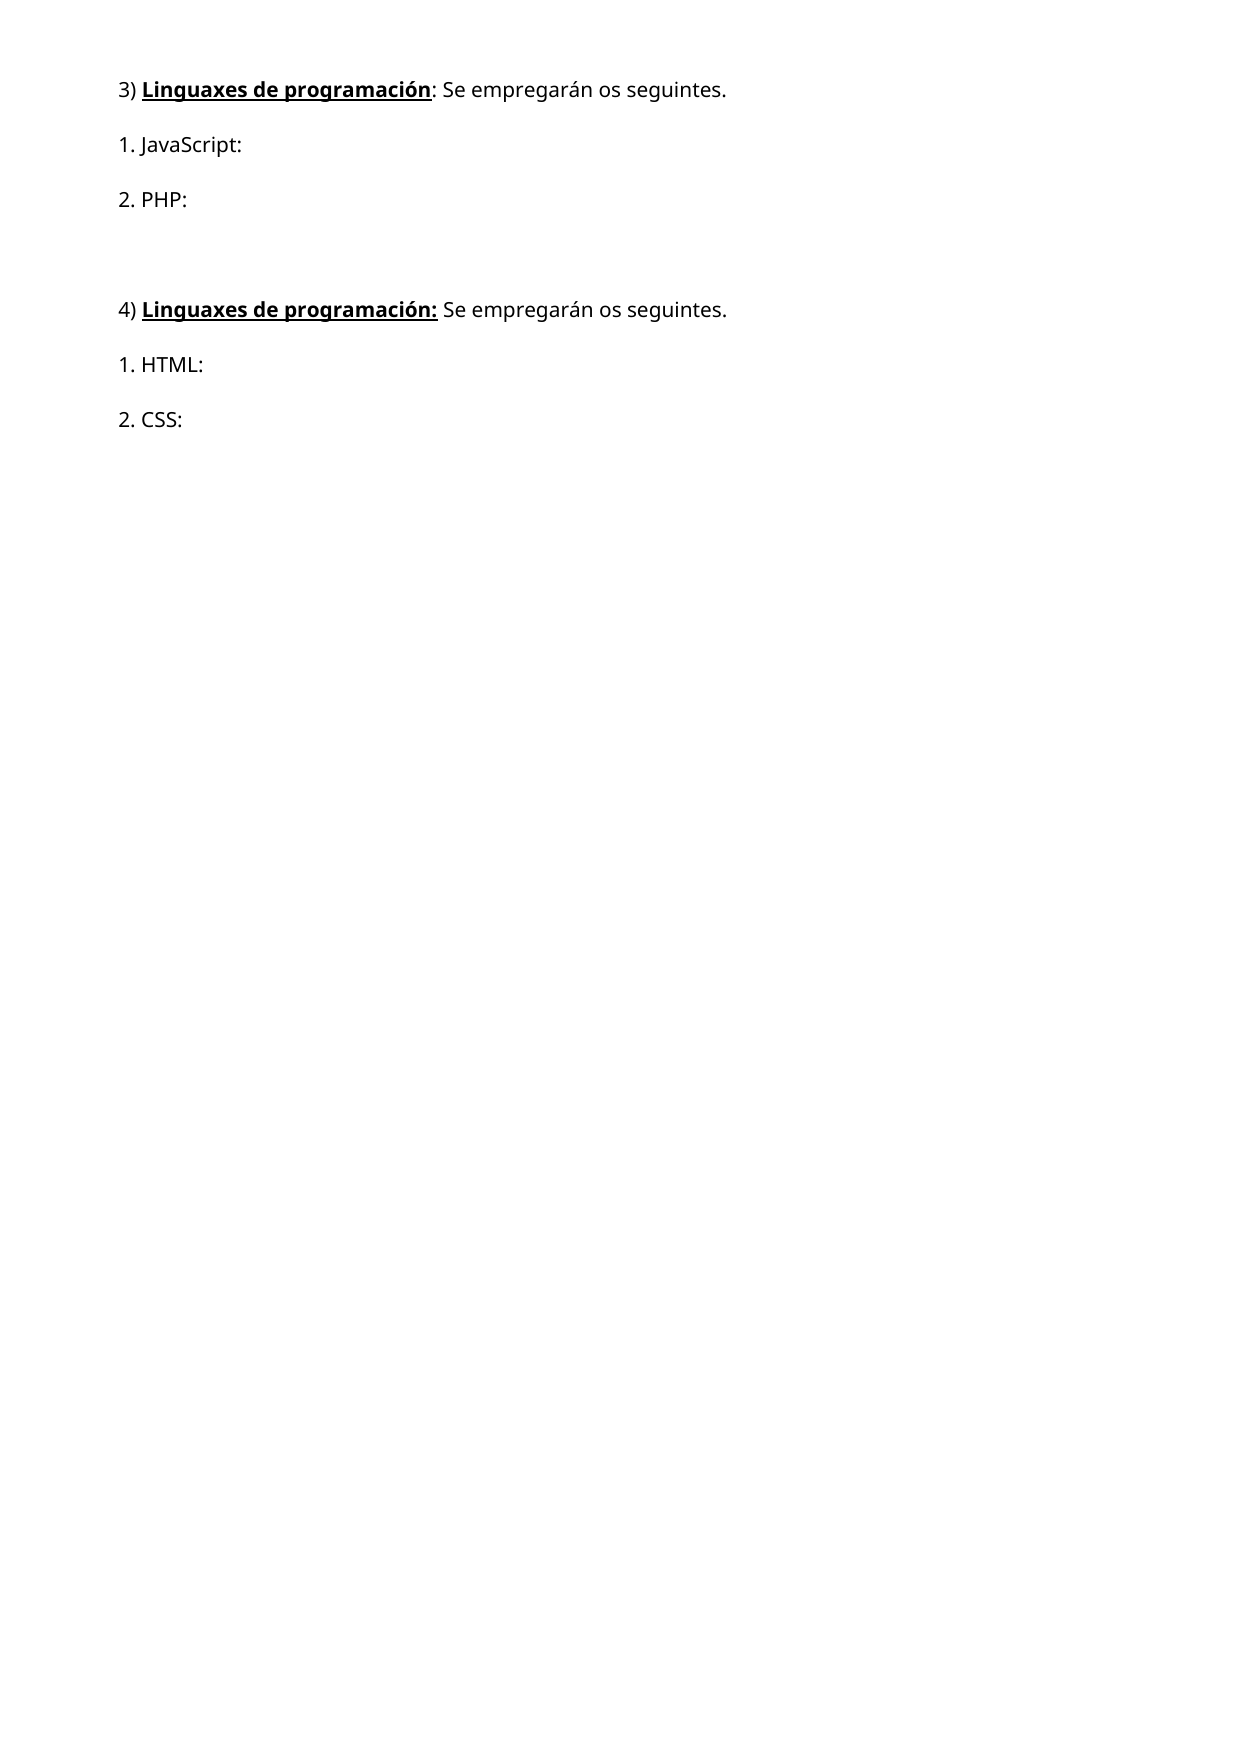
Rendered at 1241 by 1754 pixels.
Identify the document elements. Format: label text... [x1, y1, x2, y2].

text 3) Linguaxes de programación: Se empregarán os seguintes. [118, 75, 1152, 103]
text 4) Linguaxes de programación: Se empregarán os seguintes. [118, 295, 1152, 324]
text 1. JavaScript: [118, 130, 1152, 158]
text 1. HTML: [118, 351, 1152, 379]
text 2. PHP: [118, 185, 1152, 214]
text 2. CSS: [118, 406, 1152, 434]
